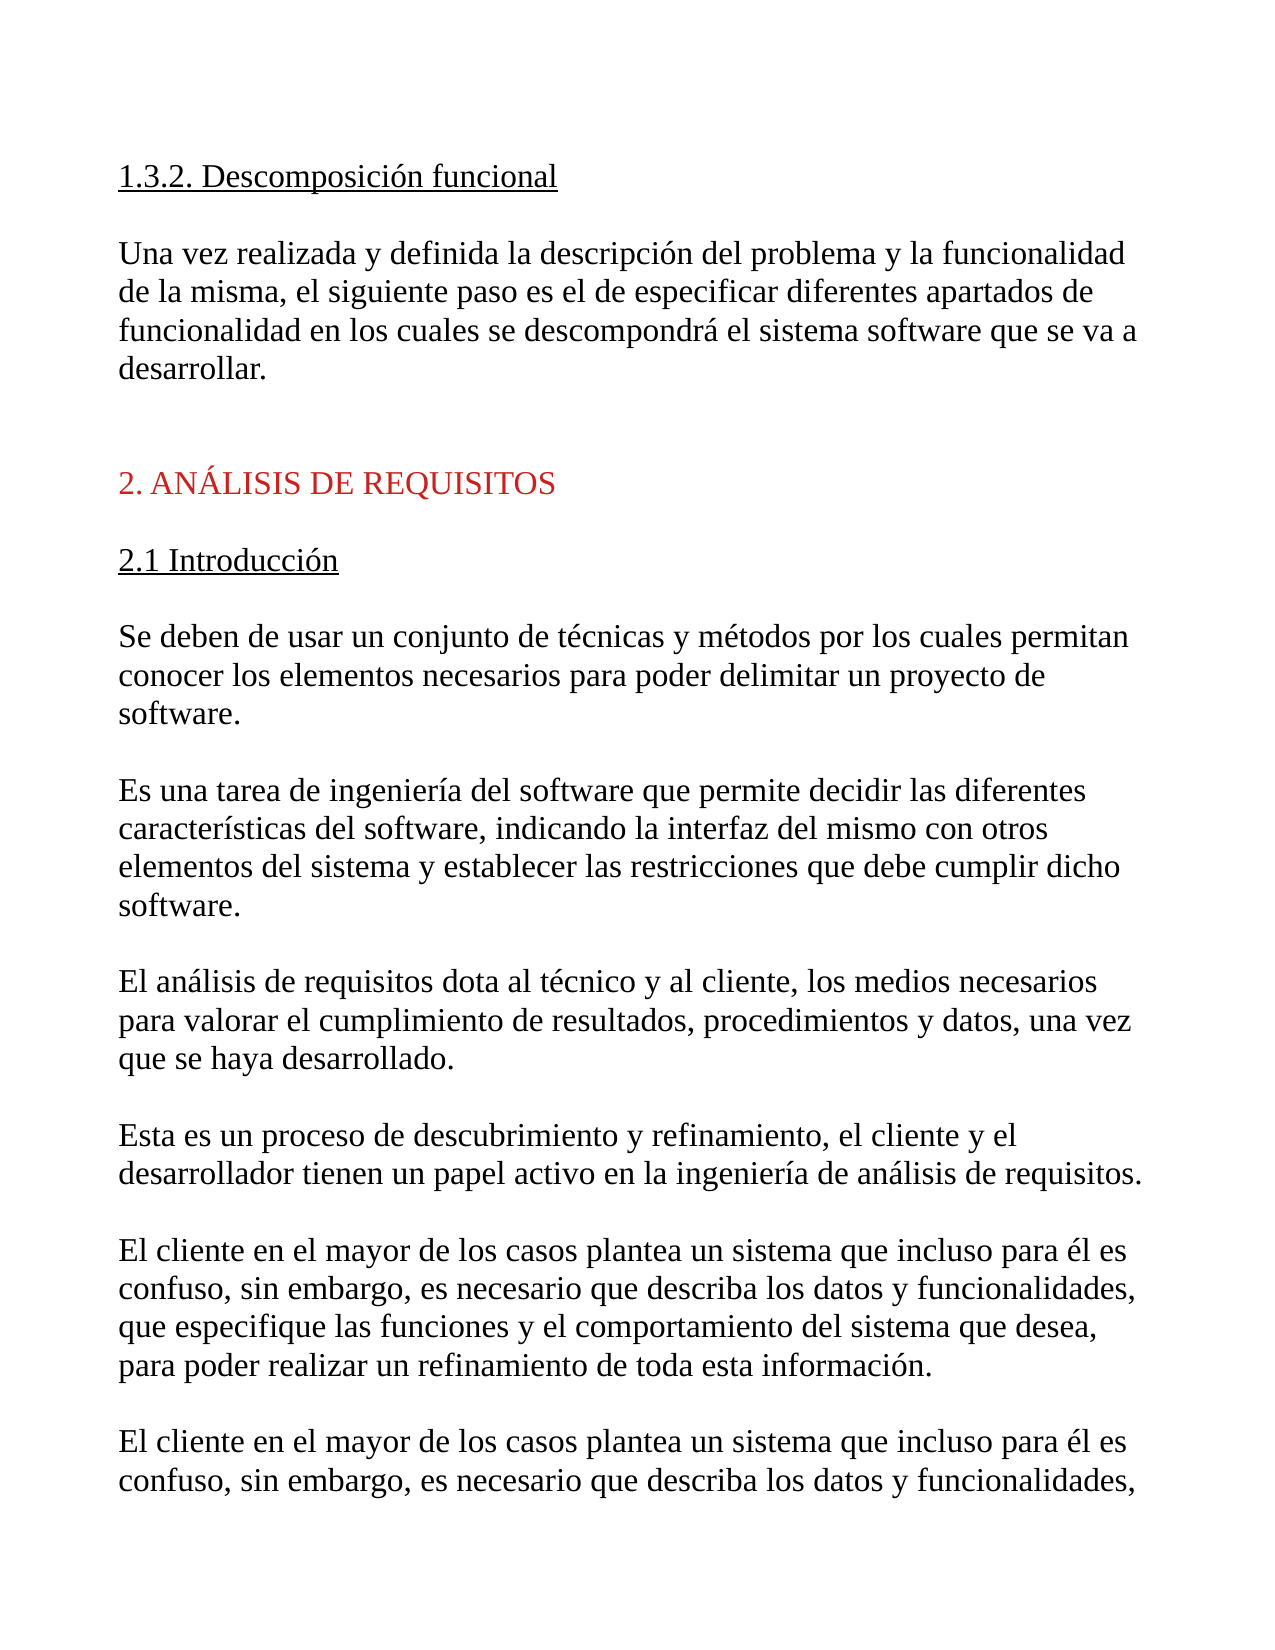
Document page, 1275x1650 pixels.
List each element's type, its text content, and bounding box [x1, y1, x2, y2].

text 2.1 Introducción [118, 540, 1157, 578]
text Esta es un proceso de descubrimiento y refinamiento, el cliente y el [118, 1115, 1157, 1153]
text 1.3.2. Descomposición funcional [118, 156, 1157, 195]
text Es una tarea de ingeniería del software que permite decidir las diferentes características del software, indicando la interfaz del mismo con otros elementos del sistema y establecer las restricciones que debe cumplir dicho software. [118, 770, 1157, 923]
text 2. ANÁLISIS DE REQUISITOS [118, 463, 1157, 501]
text Se deben de usar un conjunto de técnicas y métodos por los cuales permitan conocer los elementos necesarios para poder delimitar un proyecto de software. [118, 616, 1157, 731]
text Una vez realizada y definida la descripción del problema y la funcionalidad de la misma, el siguiente paso es el de especificar diferentes apartados de funcionalidad en los cuales se descompondrá el sistema software que se va a desarrollar. [118, 233, 1157, 386]
text El cliente en el mayor de los casos plantea un sistema que incluso para él es confuso, sin embargo, es necesario que describa los datos y funcionalidades, que especifique las funciones y el comportamiento del sistema que desea, para poder realizar un refinamiento de toda esta información. [118, 1230, 1157, 1383]
text El análisis de requisitos dota al técnico y al cliente, los medios necesarios para valorar el cumplimiento de resultados, procedimientos y datos, una vez que se haya desarrollado. [118, 961, 1157, 1076]
text El cliente en el mayor de los casos plantea un sistema que incluso para él es confuso, sin embargo, es necesario que describa los datos y funcionalidades, [118, 1421, 1157, 1498]
text desarrollador tienen un papel activo en la ingeniería de análisis de requisitos. [118, 1153, 1157, 1191]
